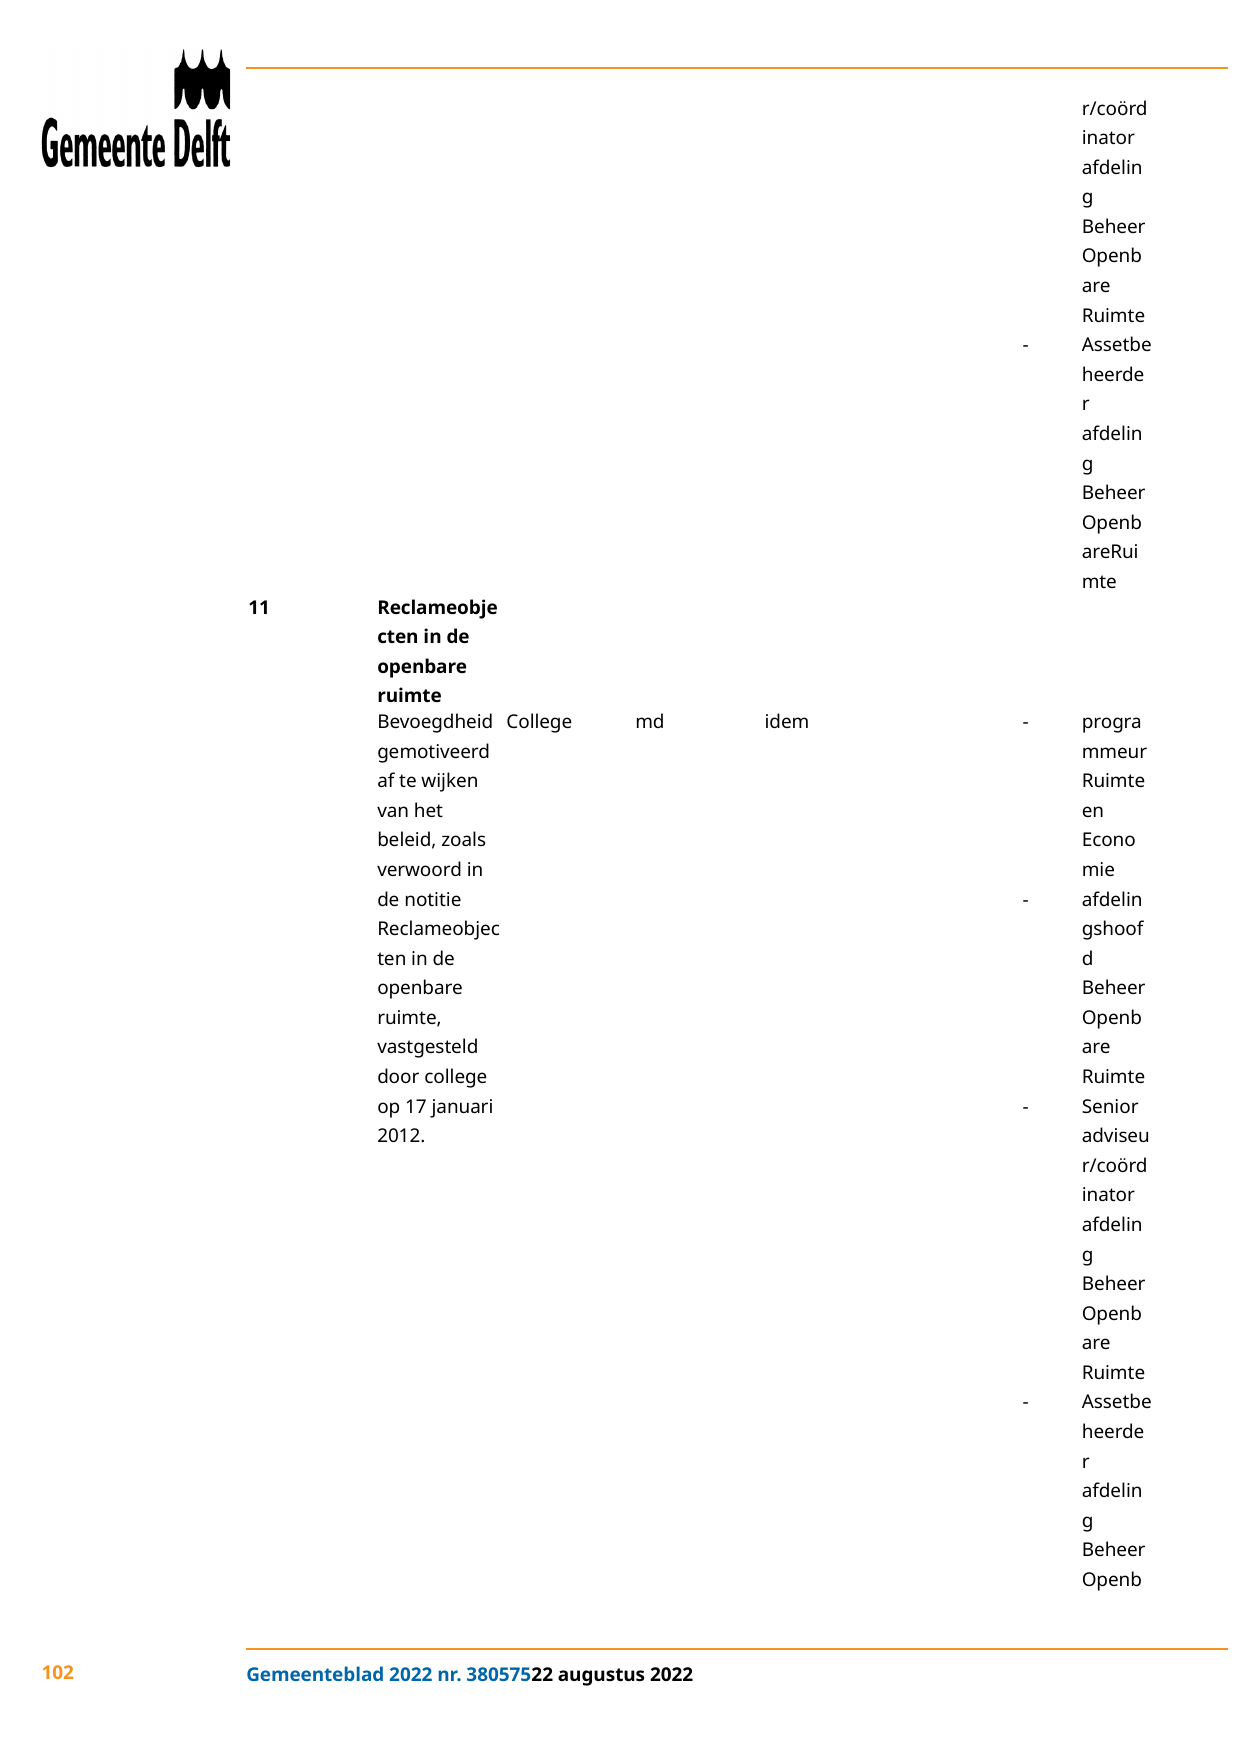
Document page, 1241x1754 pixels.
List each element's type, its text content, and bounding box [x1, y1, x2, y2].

table_cell [764, 594, 893, 708]
table_cell [248, 708, 377, 1592]
table_cell [248, 95, 377, 594]
table_cell College [506, 708, 635, 1592]
table_cell Bevoegdheid gemotiveerd af te wijken van het beleid, zoals verwoord in de notitie Reclameobjecten in de openbare ruimte, vastgesteld door college op 17 januari 2012. [377, 708, 506, 1592]
table_cell 11 [248, 594, 377, 708]
table_cell r/coördinator afdeling Beheer Openbare Ruimte Assetbeheerder afdeling Beheer OpenbareRuimte [1023, 95, 1152, 594]
table_cell [894, 95, 1022, 594]
table_cell [377, 95, 506, 594]
table_cell programmeur Ruimte en Economie afdelingshoofd Beheer Openbare Ruimte Senior adviseur/coördinator afdeling Beheer Openbare Ruimte Assetbeheerder afdeling Beheer Openb [1023, 708, 1152, 1592]
picture [41, 47, 231, 172]
table_cell idem [764, 708, 893, 1592]
table_cell [635, 594, 764, 708]
table_cell [635, 95, 764, 594]
table_cell Reclameobjecten in de openbare ruimte [377, 594, 506, 708]
table_cell [506, 594, 635, 708]
table_cell [764, 95, 893, 594]
table_cell [894, 708, 1022, 1592]
table_cell md [635, 708, 764, 1592]
table_cell [1023, 594, 1152, 708]
table_cell [894, 594, 1022, 708]
table_cell [506, 95, 635, 594]
